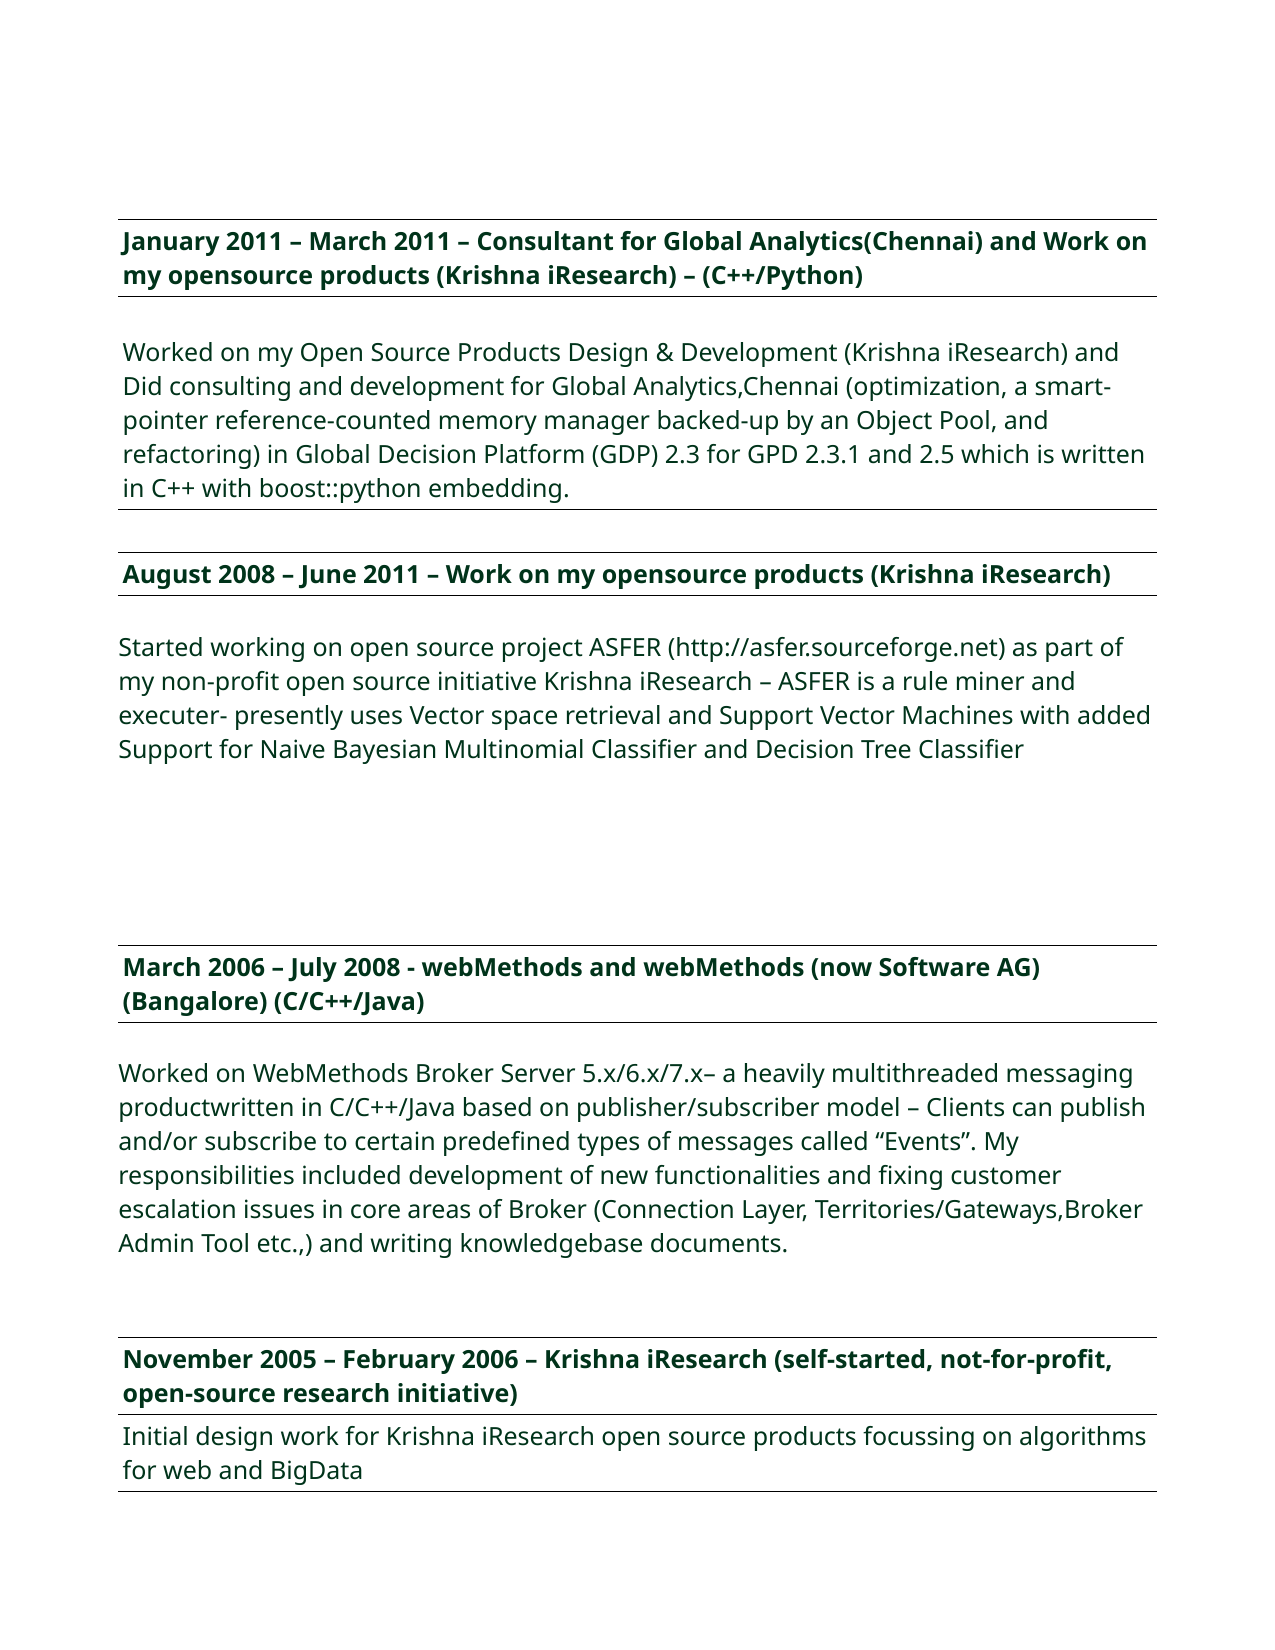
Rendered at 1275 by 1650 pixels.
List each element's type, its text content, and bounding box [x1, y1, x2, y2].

text Started working on open source project ASFER (http://asfer.sourceforge.net) as part of my non-profit open source initiative Krishna iResearch – ASFER is a rule miner and executer- presently uses Vector space retrieval and Support Vector Machines with added Support for Naive Bayesian Multinomial Classifier and Decision Tree Classifier [118, 629, 1157, 766]
text August 2008 – June 2011 – Work on my opensource products (Krishna iResearch) [118, 553, 1157, 595]
text January 2011 – March 2011 – Consultant for Global Analytics(Chennai) and Work on my opensource products (Krishna iResearch) – (C++/Python) [118, 220, 1157, 296]
text Worked on WebMethods Broker Server 5.x/6.x/7.x– a heavily multithreaded messaging productwritten in C/C++/Java based on publisher/subscriber model – Clients can publish and/or subscribe to certain predefined types of messages called “Events”. My responsibilities included development of new functionalities and fixing customer escalation issues in core areas of Broker (Connection Layer, Territories/Gateways,Broker Admin Tool etc.,) and writing knowledgebase documents. [118, 1056, 1157, 1260]
text November 2005 – February 2006 – Krishna iResearch (self-started, not-for-profit, open-source research initiative) [118, 1338, 1157, 1414]
text Initial design work for Krishna iResearch open source products focussing on algorithms for web and BigData [118, 1415, 1157, 1491]
text Worked on my Open Source Products Design & Development (Krishna iResearch) and Did consulting and development for Global Analytics,Chennai (optimization, a smart-pointer reference-counted memory manager backed-up by an Object Pool, and refactoring) in Global Decision Platform (GDP) 2.3 for GPD 2.3.1 and 2.5 which is written in C++ with boost::python embedding. [118, 330, 1157, 509]
text March 2006 – July 2008 - webMethods and webMethods (now Software AG) (Bangalore) (C/C++/Java) [118, 946, 1157, 1022]
